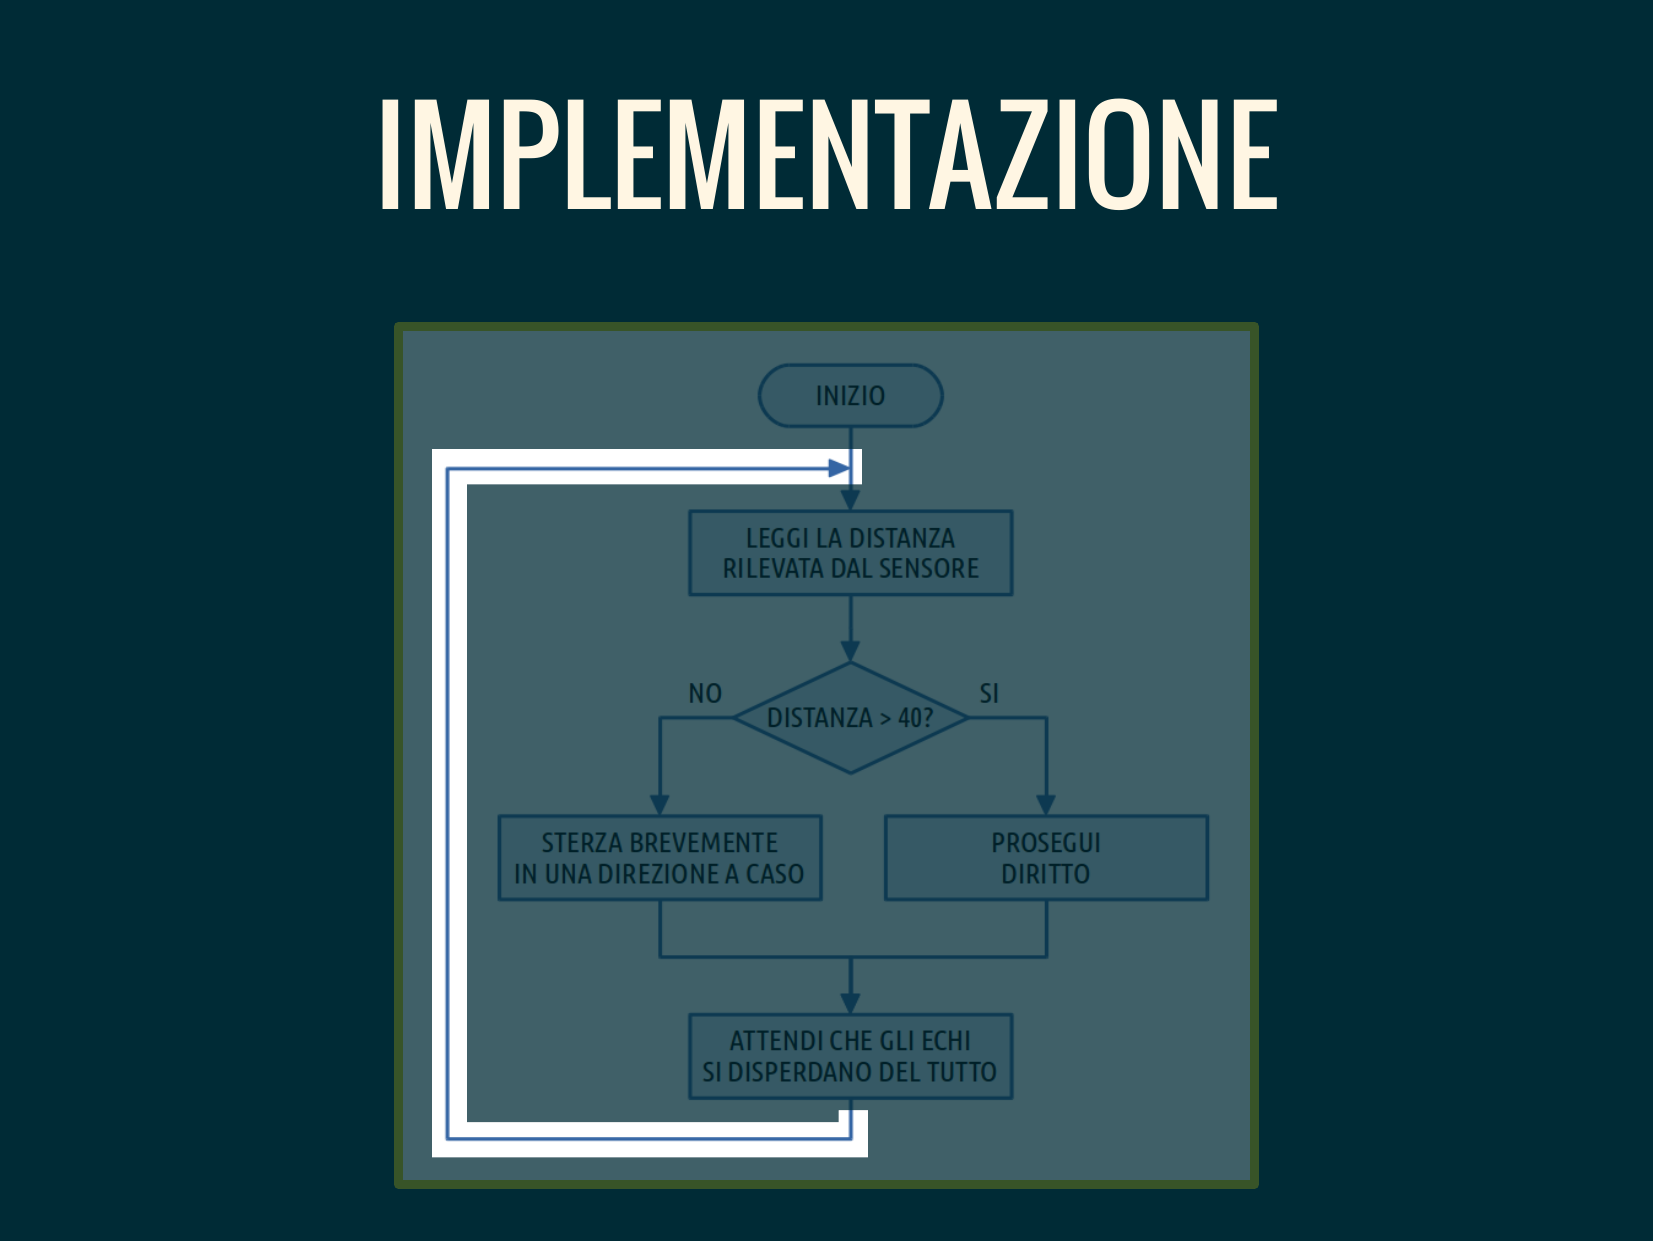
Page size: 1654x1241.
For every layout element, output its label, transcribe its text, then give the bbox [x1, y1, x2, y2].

title Implementazione [82, 49, 1571, 257]
picture [432, 449, 868, 1157]
text_box [253, 256, 1400, 1217]
